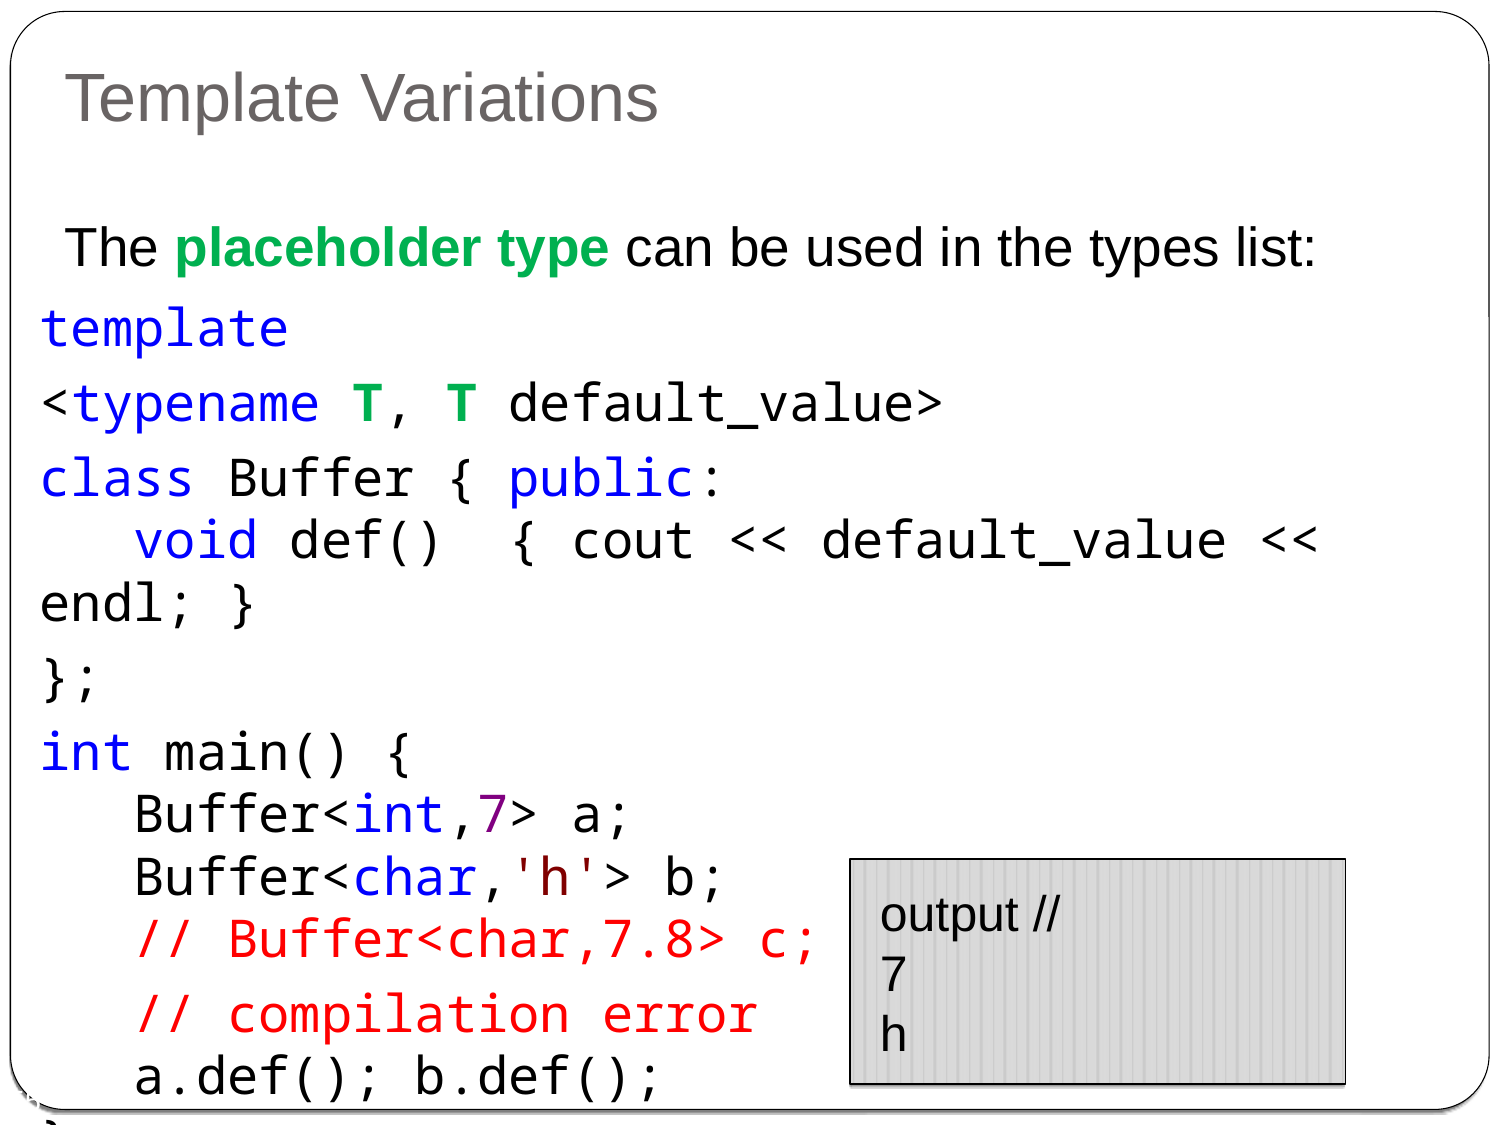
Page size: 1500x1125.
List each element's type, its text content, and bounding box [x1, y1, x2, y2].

title Template Variations [50, 45, 1450, 150]
text_box // output 7 h [849, 858, 1346, 1084]
list template <typename T, T default_value> class Buffer { public: void def() { cout << default_value << endl; } }; int main() { Buffer<int,7> a; Buffer<char,'h'> b; // Buffer<char,7.8> c; // compilation error a.def(); b.def(); } [24, 287, 1475, 1088]
slide_number 60 [0, 1074, 50, 1125]
text_box The placeholder type can be used in the types list: [50, 187, 1375, 293]
